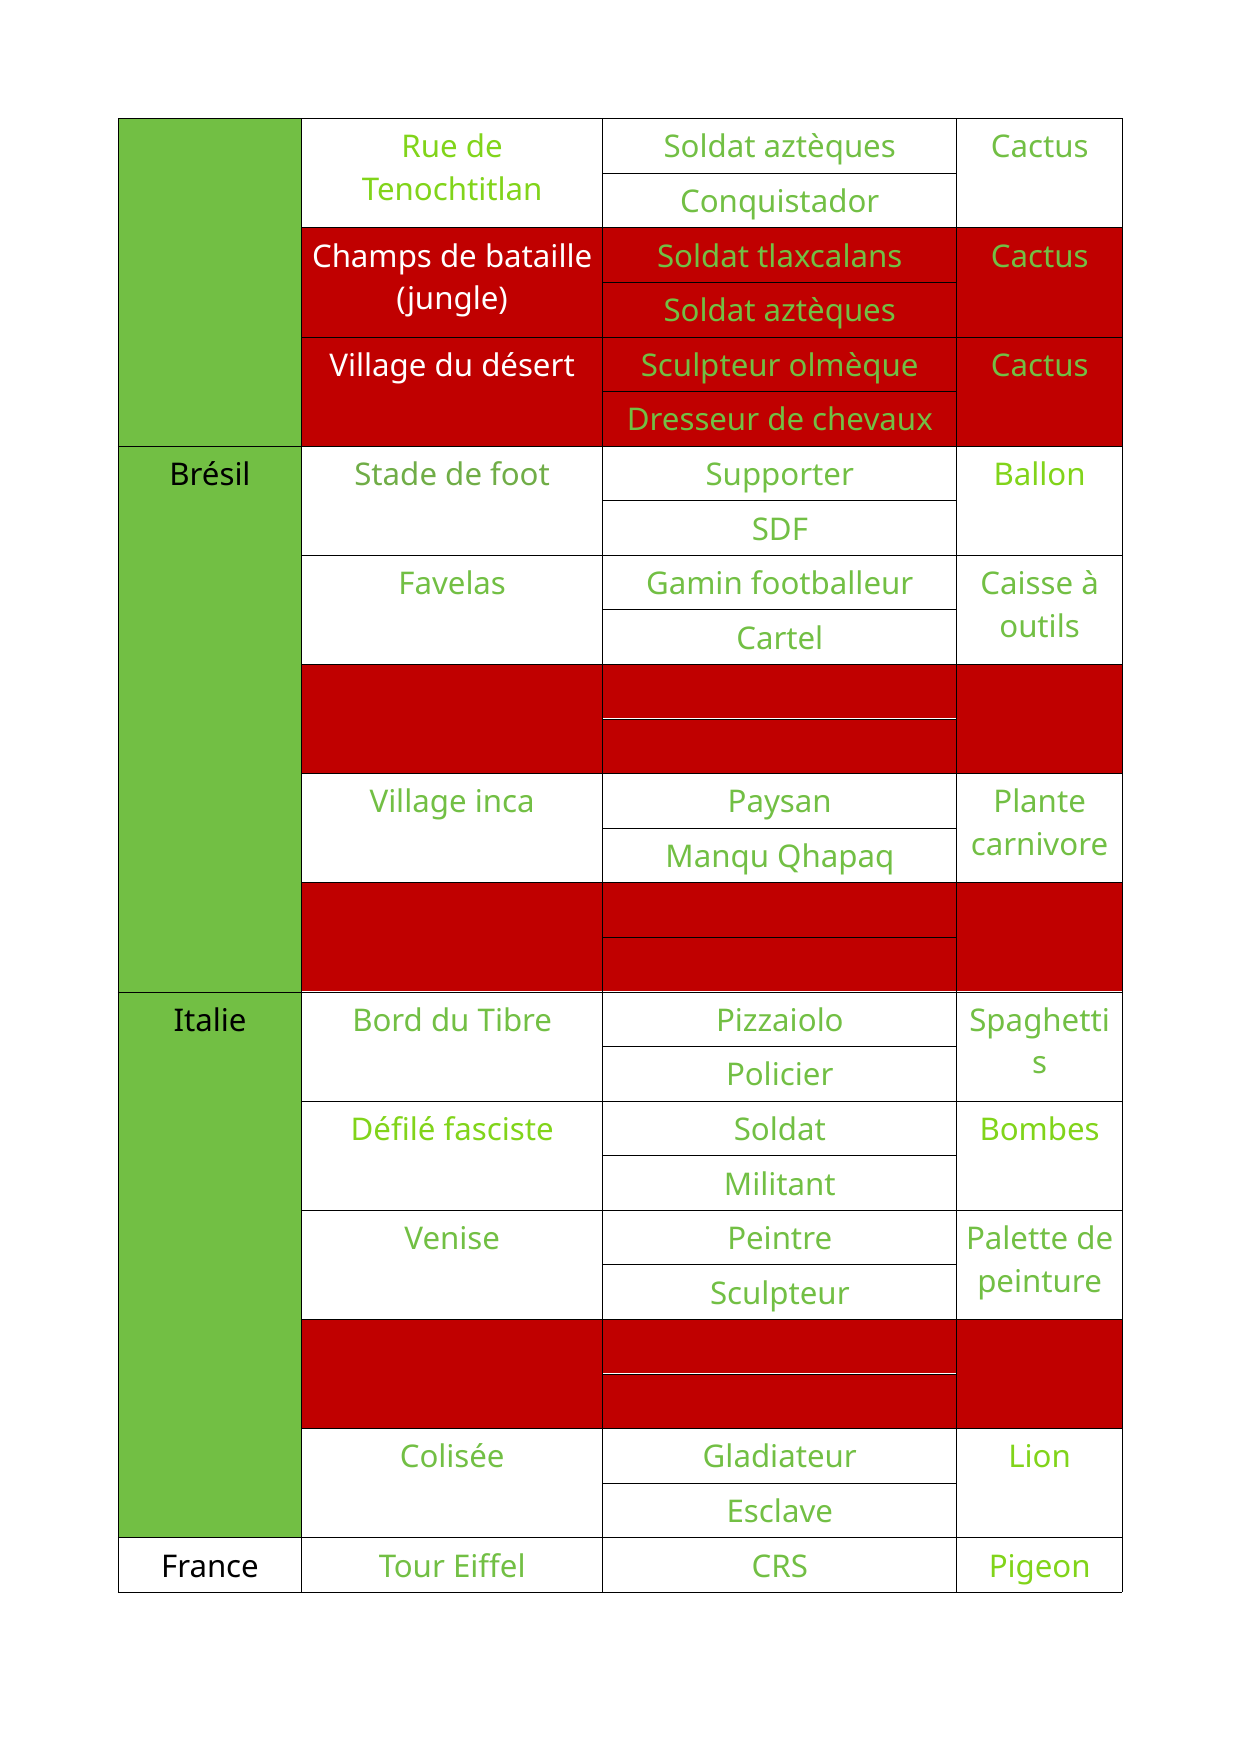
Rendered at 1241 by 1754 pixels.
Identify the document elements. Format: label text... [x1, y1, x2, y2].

table_cell Soldat aztèques [603, 283, 956, 336]
table_cell [957, 1320, 1122, 1428]
table_cell Venise [302, 1211, 602, 1319]
table_cell Supporter [603, 447, 956, 500]
table_cell [603, 1320, 956, 1373]
table_cell Soldat aztèques [603, 119, 956, 173]
table_cell Rue de Tenochtitlan [302, 119, 602, 227]
table_cell Soldat tlaxcalans [603, 228, 956, 282]
table_cell Militant [603, 1156, 956, 1210]
table_cell Sculpteur olmèque [603, 338, 956, 391]
table_cell Stade de foot [302, 447, 602, 555]
table_cell Gladiateur [603, 1429, 956, 1483]
table_cell Policier [603, 1047, 956, 1101]
table_cell Brésil [119, 447, 301, 991]
table_cell Tour Eiffel [302, 1538, 602, 1592]
table_cell [302, 883, 602, 991]
table_cell Pizzaiolo [603, 993, 956, 1046]
table_cell [603, 720, 956, 773]
table_cell [603, 883, 956, 937]
table_cell Palette de peinture [957, 1211, 1122, 1319]
table_cell Soldat [603, 1102, 956, 1155]
table_cell Gamin footballeur [603, 556, 956, 609]
table_cell Défilé fasciste [302, 1102, 602, 1210]
table_cell [119, 119, 301, 446]
table_cell Plante carnivore [957, 774, 1122, 882]
table_cell [603, 1375, 956, 1428]
table_cell Sculpteur [603, 1265, 956, 1319]
table_cell SDF [603, 501, 956, 555]
table_cell Paysan [603, 774, 956, 828]
table_cell Colisée [302, 1429, 602, 1537]
table_cell Cartel [603, 610, 956, 664]
table_cell [603, 938, 956, 991]
table_cell CRS [603, 1538, 956, 1592]
table_cell Lion [957, 1429, 1122, 1537]
table_cell Caisse à outils [957, 556, 1122, 664]
table_cell Manqu Qhapaq [603, 829, 956, 882]
table_cell [302, 665, 602, 773]
table_cell Champs de bataille (jungle) [302, 228, 602, 336]
table_cell Bombes [957, 1102, 1122, 1210]
table_cell [302, 1320, 602, 1428]
table_cell Cactus [957, 338, 1122, 446]
table_cell Spaghettis [957, 993, 1122, 1101]
table_cell France [119, 1538, 301, 1592]
table_cell Pigeon [957, 1538, 1122, 1592]
table_cell Favelas [302, 556, 602, 664]
table_cell Ballon [957, 447, 1122, 555]
table_cell [957, 665, 1122, 773]
table_cell Italie [119, 993, 301, 1537]
table_cell Peintre [603, 1211, 956, 1264]
table_cell Village du désert [302, 338, 602, 446]
table_cell Cactus [957, 228, 1122, 336]
table_cell Esclave [603, 1484, 956, 1537]
table_cell Dresseur de chevaux [603, 392, 956, 446]
table_cell Bord du Tibre [302, 993, 602, 1101]
table_cell Cactus [957, 119, 1122, 227]
table_cell Village inca [302, 774, 602, 882]
table_cell Conquistador [603, 174, 956, 227]
table_cell [603, 665, 956, 718]
table_cell [957, 883, 1122, 991]
